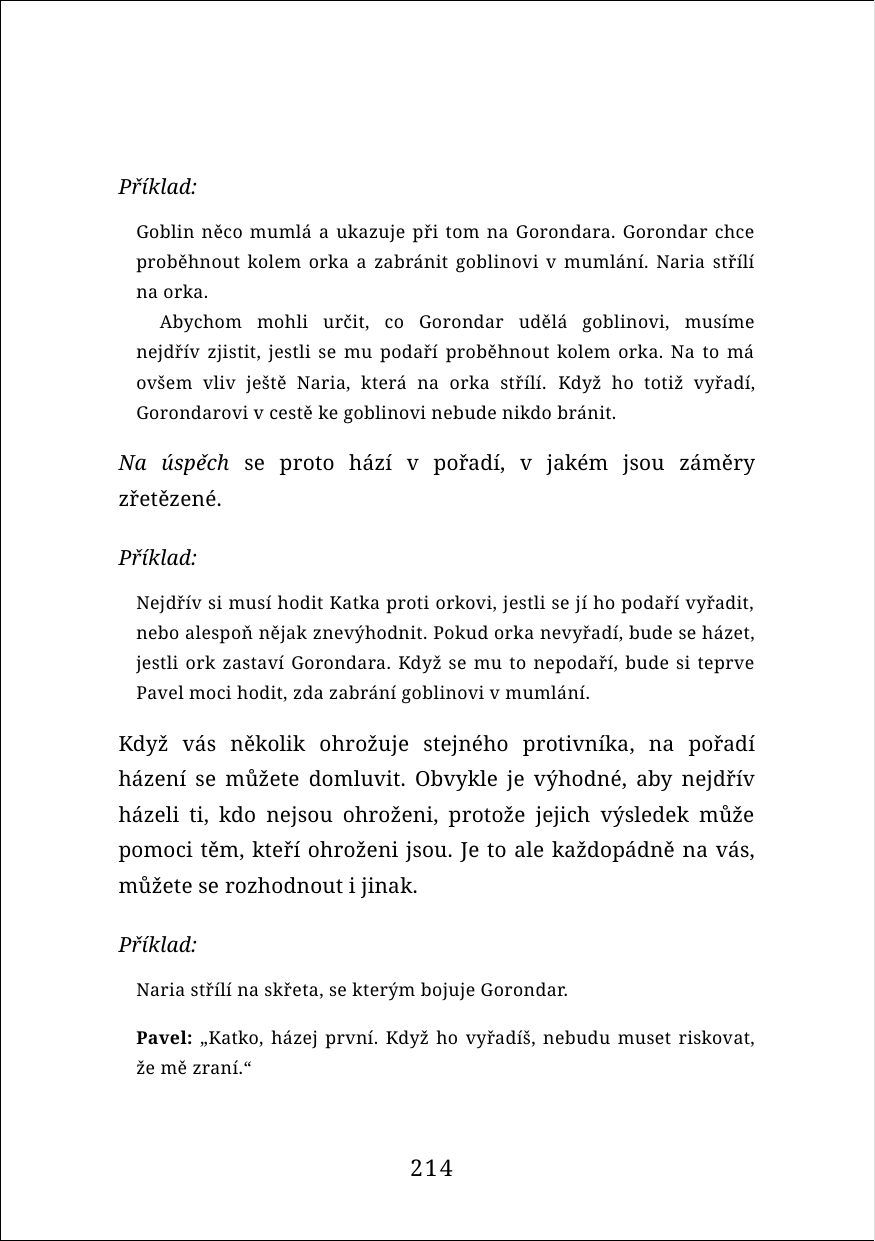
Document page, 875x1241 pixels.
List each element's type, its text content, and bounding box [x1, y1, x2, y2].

text Nejdřív si musí hodit Katka proti orkovi, jestli se jí ho podaří vyřadit, nebo alespoň nějak znevýhodnit. Pokud orka nevyřadí, bude se házet, jestli ork zastaví Gorondara. Když se mu to nepodaří, bude si teprve Pavel moci hodit, zda zabrání goblinovi v mumlání. [136, 590, 756, 705]
text Pavel: „Katko, házej první. Když ho vyřadíš, nebudu muset riskovat, že mě zraní.“ [136, 1025, 756, 1079]
text Když vás několik ohrožuje stejného protivníka, na pořadí házení se můžete domluvit. Obvykle je výhodné, aby nejdřív házeli ti, kdo nejsou ohroženi, protože jejich výsledek může pomoci těm, kteří ohroženi jsou. Je to ale každopádně na vás, můžete se rozhodnout i jinak. [118, 729, 756, 899]
text Příklad: [118, 172, 756, 200]
text Goblin něco mumlá a ukazuje při tom na Gorondara. Gorondar chce proběhnout kolem orka a zabránit goblinovi v mumlání. Naria střílí na orka. Abychom mohli určit, co Gorondar udělá goblinovi, musíme nejdřív zjistit, jestli se mu podaří proběhnout kolem orka. Na to má ovšem vliv ještě Naria, která na orka střílí. Když ho totiž vyřadí, Gorondarovi v cestě ke goblinovi nebude nikdo bránit. [136, 219, 756, 424]
text Naria střílí na skřeta, se kterým bojuje Gorondar. [136, 977, 756, 1001]
text Příklad: [118, 543, 756, 571]
text Na úspěch se proto hází v pořadí, v jakém jsou záměry zřetězené. [118, 448, 756, 512]
text Příklad: [118, 930, 756, 958]
